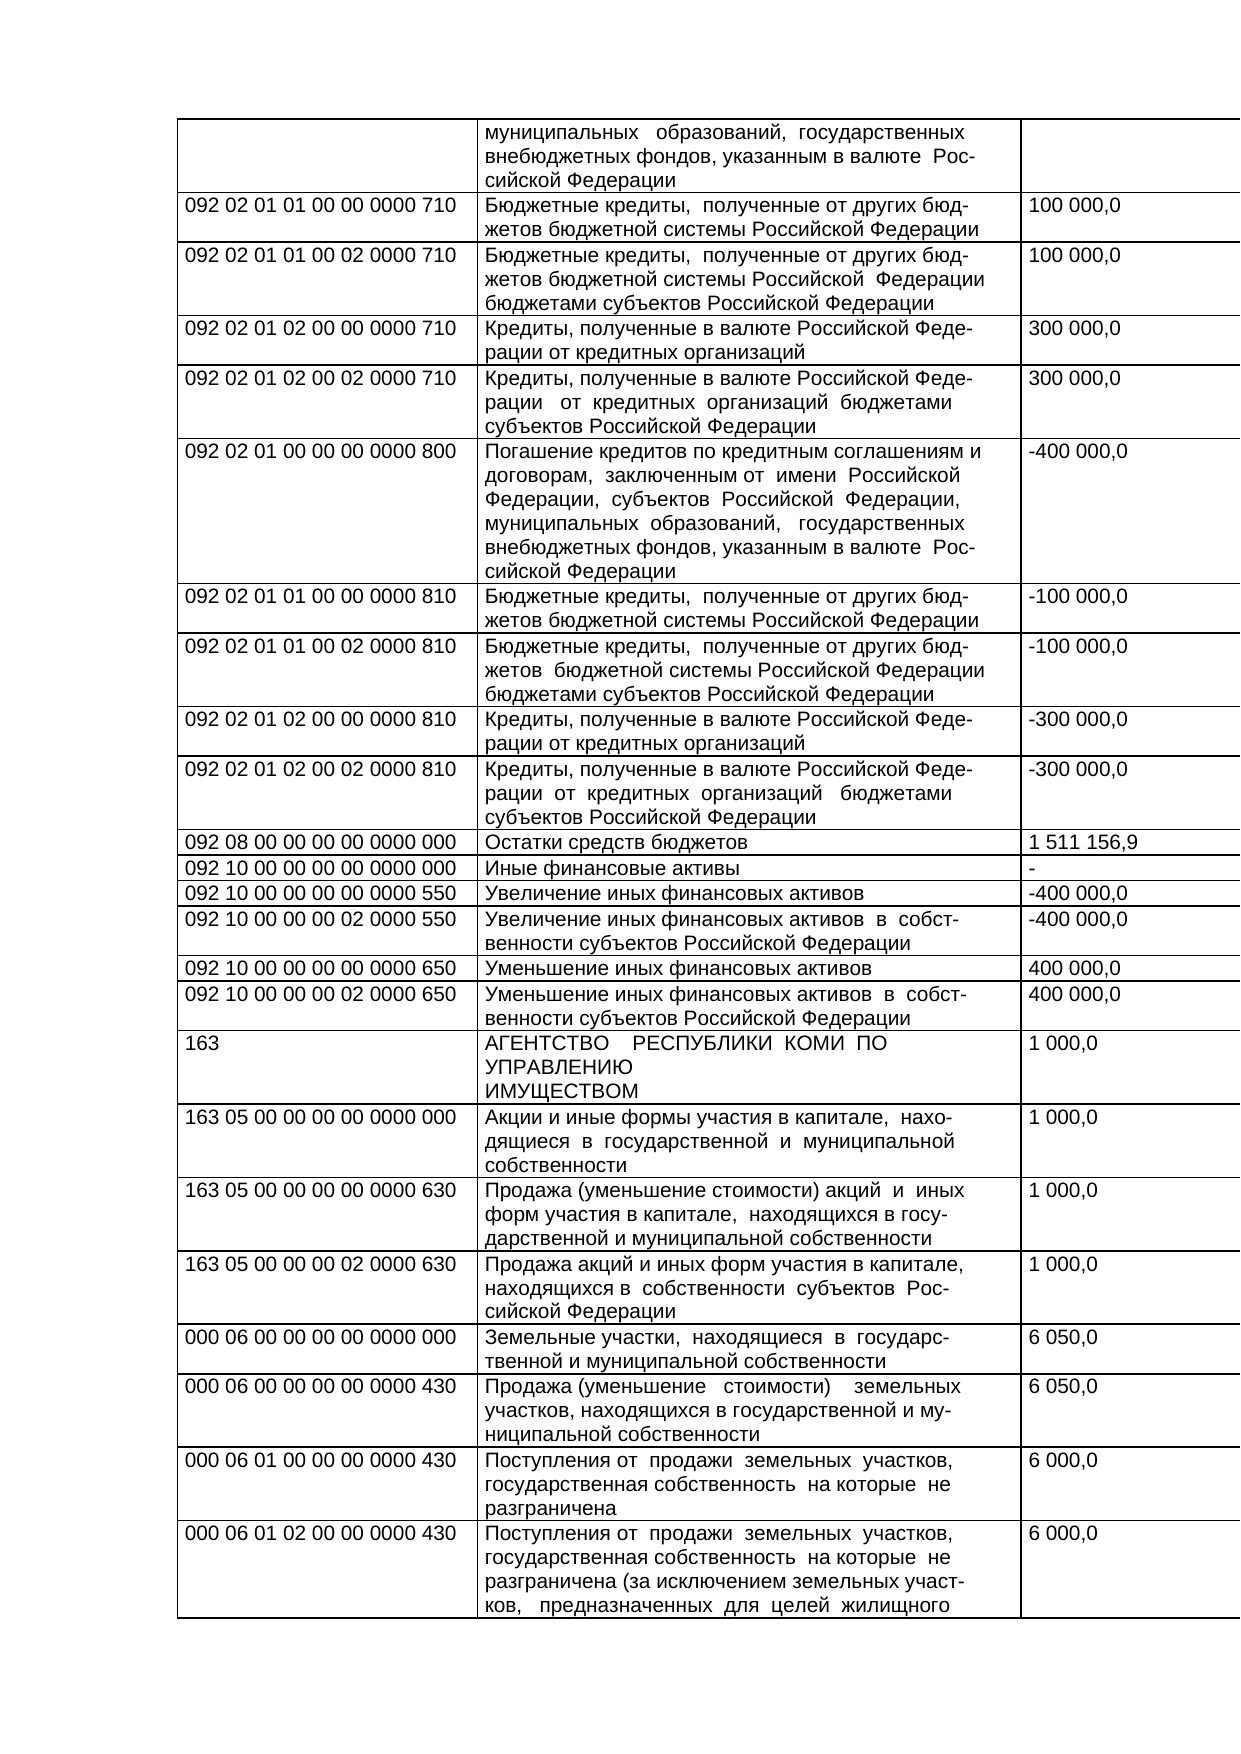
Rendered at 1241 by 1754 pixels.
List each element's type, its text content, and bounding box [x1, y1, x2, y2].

table_cell 6 050,0 [1022, 1375, 1240, 1446]
table_cell Бюджетные кредиты, полученные от других бюд- жетов бюджетной системы Российской Федерации бюджетами субъектов Российской Федерации [478, 243, 1020, 314]
table_cell -100 000,0 [1022, 634, 1240, 706]
table_cell Поступления от продажи земельных участков, государственная собственность на которые не разграничена (за исключением земельных участ- ков, предназначенных для целей жилищного [478, 1521, 1020, 1617]
table_cell 092 02 01 01 00 00 0000 810 [178, 584, 477, 632]
table_cell 1 511 156,9 [1022, 830, 1240, 854]
table_cell 100 000,0 [1022, 193, 1240, 241]
table_cell Кредиты, полученные в валюте Российской Феде- рации от кредитных организаций бюджетами субъектов Российской Федерации [478, 366, 1020, 437]
table_cell -400 000,0 [1022, 907, 1240, 954]
table_cell Уменьшение иных финансовых активов в собст- венности субъектов Российской Федерации [478, 982, 1020, 1029]
table_cell Иные финансовые активы [478, 856, 1020, 879]
table_cell 092 02 01 01 00 00 0000 710 [178, 193, 477, 241]
table_cell 092 02 01 00 00 00 0000 800 [178, 439, 477, 583]
table_cell -300 000,0 [1022, 757, 1240, 828]
table_cell 092 02 01 02 00 00 0000 810 [178, 707, 477, 755]
table_cell Продажа (уменьшение стоимости) земельных участков, находящихся в государственной и му- ниципальной собственности [478, 1375, 1020, 1446]
table_cell 000 06 01 02 00 00 0000 430 [178, 1521, 477, 1617]
table_cell Бюджетные кредиты, полученные от других бюд- жетов бюджетной системы Российской Федерации [478, 584, 1020, 632]
table_cell 1 000,0 [1022, 1031, 1240, 1103]
table_cell Увеличение иных финансовых активов [478, 881, 1020, 905]
table_cell Бюджетные кредиты, полученные от других бюд- жетов бюджетной системы Российской Федерации [478, 193, 1020, 241]
table_cell 163 05 00 00 00 02 0000 630 [178, 1252, 477, 1323]
table_cell 000 06 01 00 00 00 0000 430 [178, 1448, 477, 1520]
table_cell 092 10 00 00 00 02 0000 550 [178, 907, 477, 954]
table_cell 092 10 00 00 00 00 0000 550 [178, 881, 477, 905]
table_cell Акции и иные формы участия в капитале, нахо- дящиеся в государственной и муниципальной собственности [478, 1105, 1020, 1176]
table_cell 1 000,0 [1022, 1252, 1240, 1323]
table_cell 6 000,0 [1022, 1448, 1240, 1520]
table_cell 000 06 00 00 00 00 0000 000 [178, 1325, 477, 1373]
table_cell 163 05 00 00 00 00 0000 630 [178, 1178, 477, 1250]
table_cell 092 02 01 02 00 02 0000 810 [178, 757, 477, 828]
table_cell - [1022, 856, 1240, 879]
table_cell Кредиты, полученные в валюте Российской Феде- рации от кредитных организаций бюджетами субъектов Российской Федерации [478, 757, 1020, 828]
table_cell Продажа акций и иных форм участия в капитале, находящихся в собственности субъектов Рос- сийской Федерации [478, 1252, 1020, 1323]
table_cell 100 000,0 [1022, 243, 1240, 314]
table_cell 092 10 00 00 00 00 0000 000 [178, 856, 477, 879]
table_cell -300 000,0 [1022, 707, 1240, 755]
table_cell Кредиты, полученные в валюте Российской Феде- рации от кредитных организаций [478, 316, 1020, 364]
table_cell 092 02 01 02 00 02 0000 710 [178, 366, 477, 437]
table_cell -400 000,0 [1022, 439, 1240, 583]
table_cell 300 000,0 [1022, 316, 1240, 364]
table_cell 6 050,0 [1022, 1325, 1240, 1373]
table_cell муниципальных образований, государственных внебюджетных фондов, указанным в валюте Рос- сийской Федерации [478, 120, 1020, 192]
table_cell -100 000,0 [1022, 584, 1240, 632]
table_cell [178, 120, 477, 192]
table_cell 400 000,0 [1022, 982, 1240, 1029]
table_cell 400 000,0 [1022, 956, 1240, 980]
table_cell 092 02 01 01 00 02 0000 810 [178, 634, 477, 706]
table_cell Поступления от продажи земельных участков, государственная собственность на которые не разграничена [478, 1448, 1020, 1520]
table_cell 163 05 00 00 00 00 0000 000 [178, 1105, 477, 1176]
table_cell 300 000,0 [1022, 366, 1240, 437]
table_cell АГЕНТСТВО РЕСПУБЛИКИ КОМИ ПО УПРАВЛЕНИЮ ИМУЩЕСТВОМ [478, 1031, 1020, 1103]
table_cell Остатки средств бюджетов [478, 830, 1020, 854]
table_cell 092 10 00 00 00 02 0000 650 [178, 982, 477, 1029]
table_cell 1 000,0 [1022, 1105, 1240, 1176]
table_cell Продажа (уменьшение стоимости) акций и иных форм участия в капитале, находящихся в госу- дарственной и муниципальной собственности [478, 1178, 1020, 1250]
table_cell 092 10 00 00 00 00 0000 650 [178, 956, 477, 980]
table_cell Погашение кредитов по кредитным соглашениям и договорам, заключенным от имени Российской Федерации, субъектов Российской Федерации, муниципальных образований, государственных внебюджетных фондов, указанным в валюте Рос- сийской Федерации [478, 439, 1020, 583]
table_cell 6 000,0 [1022, 1521, 1240, 1617]
table_cell Кредиты, полученные в валюте Российской Феде- рации от кредитных организаций [478, 707, 1020, 755]
table_cell Увеличение иных финансовых активов в собст- венности субъектов Российской Федерации [478, 907, 1020, 954]
table_cell 092 08 00 00 00 00 0000 000 [178, 830, 477, 854]
table_cell [1022, 120, 1240, 192]
table_cell 163 [178, 1031, 477, 1103]
table_cell Бюджетные кредиты, полученные от других бюд- жетов бюджетной системы Российской Федерации бюджетами субъектов Российской Федерации [478, 634, 1020, 706]
table_cell 000 06 00 00 00 00 0000 430 [178, 1375, 477, 1446]
table_cell 092 02 01 02 00 00 0000 710 [178, 316, 477, 364]
table_cell Уменьшение иных финансовых активов [478, 956, 1020, 980]
table_cell Земельные участки, находящиеся в государс- твенной и муниципальной собственности [478, 1325, 1020, 1373]
table_cell 092 02 01 01 00 02 0000 710 [178, 243, 477, 314]
table_cell -400 000,0 [1022, 881, 1240, 905]
table_cell 1 000,0 [1022, 1178, 1240, 1250]
